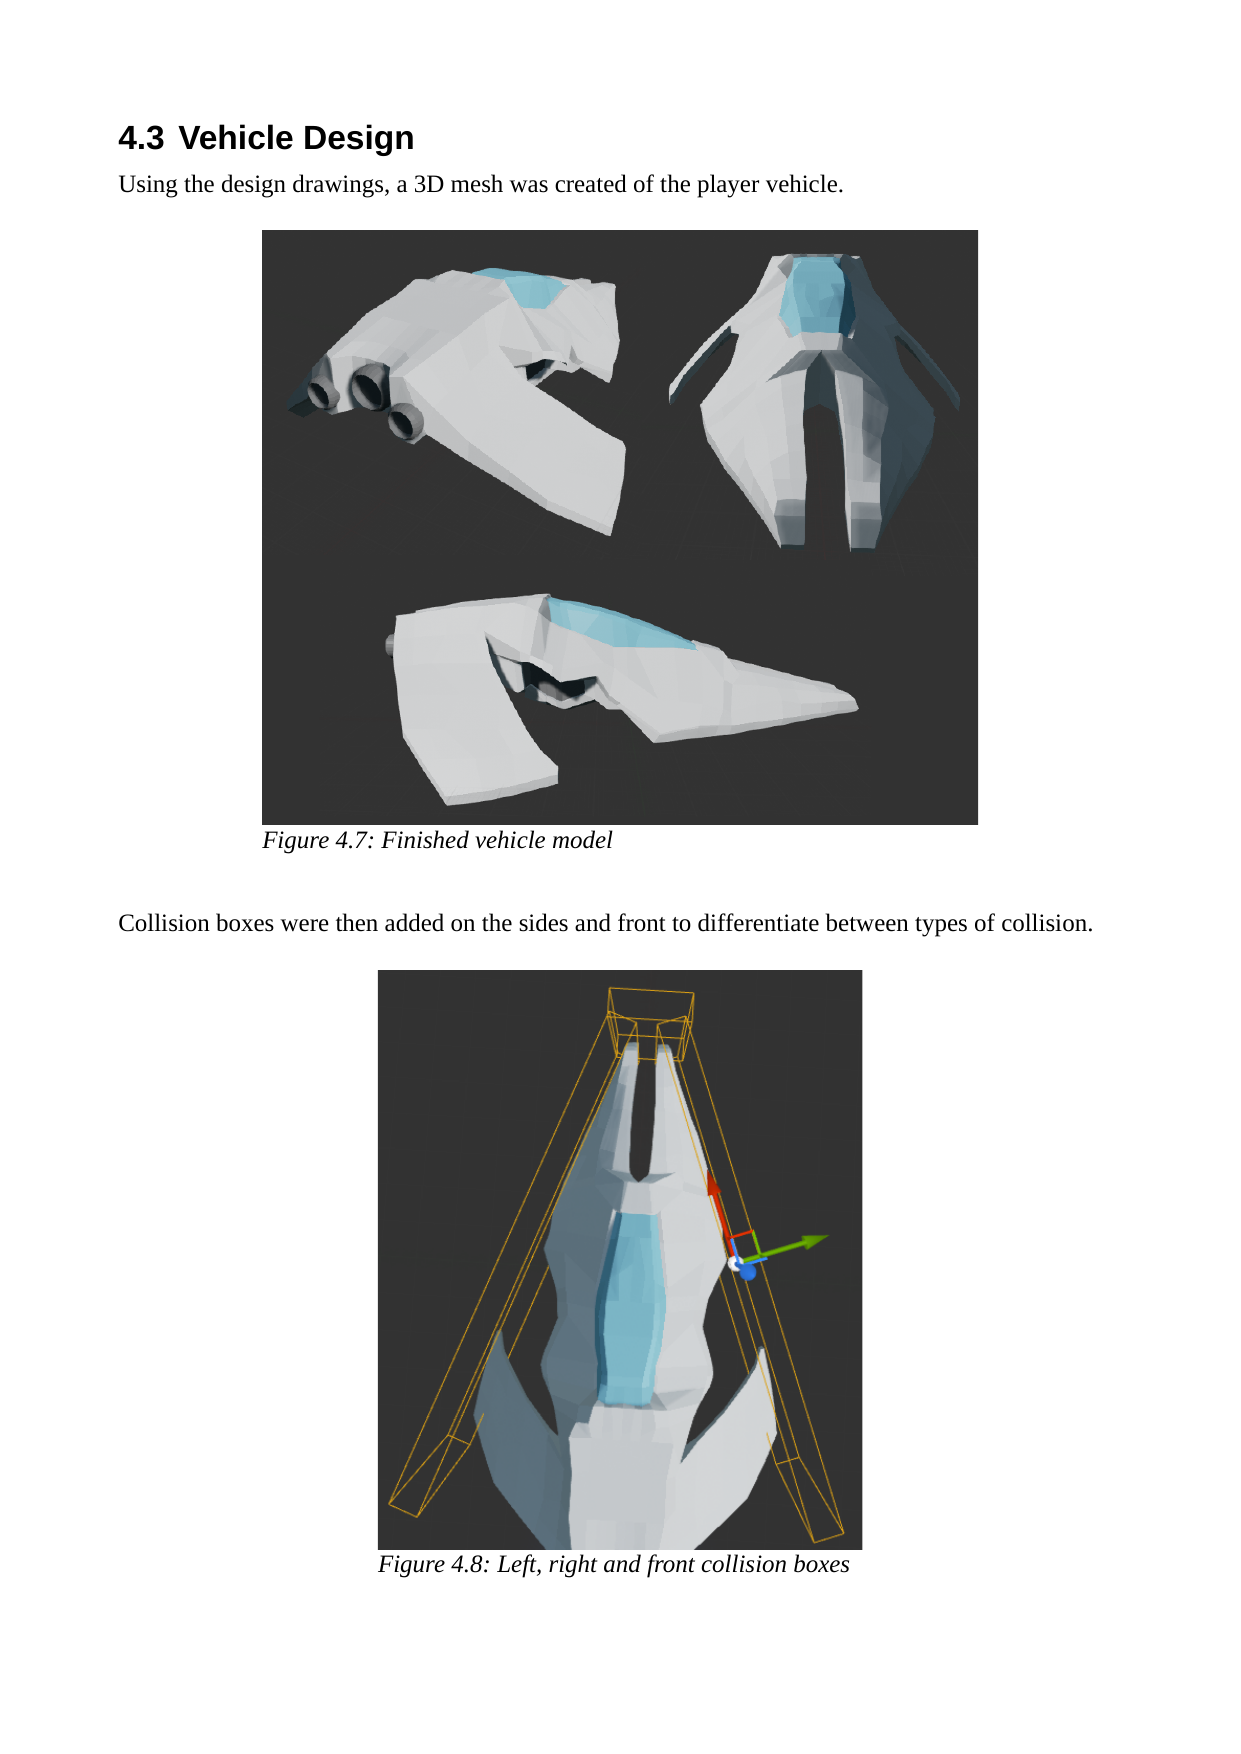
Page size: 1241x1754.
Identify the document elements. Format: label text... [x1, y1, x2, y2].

text Figure 4.7: Finished vehicle model [262, 825, 978, 853]
subtitle Vehicle Design [118, 118, 1122, 157]
text Collision boxes were then added on the sides and front to differentiate between types of collision. [118, 908, 1122, 937]
text Figure 4.8: Left, right and front collision boxes [378, 1550, 862, 1578]
picture [262, 230, 979, 825]
text Using the design drawings, a 3D mesh was created of the player vehicle. [118, 169, 1122, 198]
picture [377, 970, 863, 1550]
